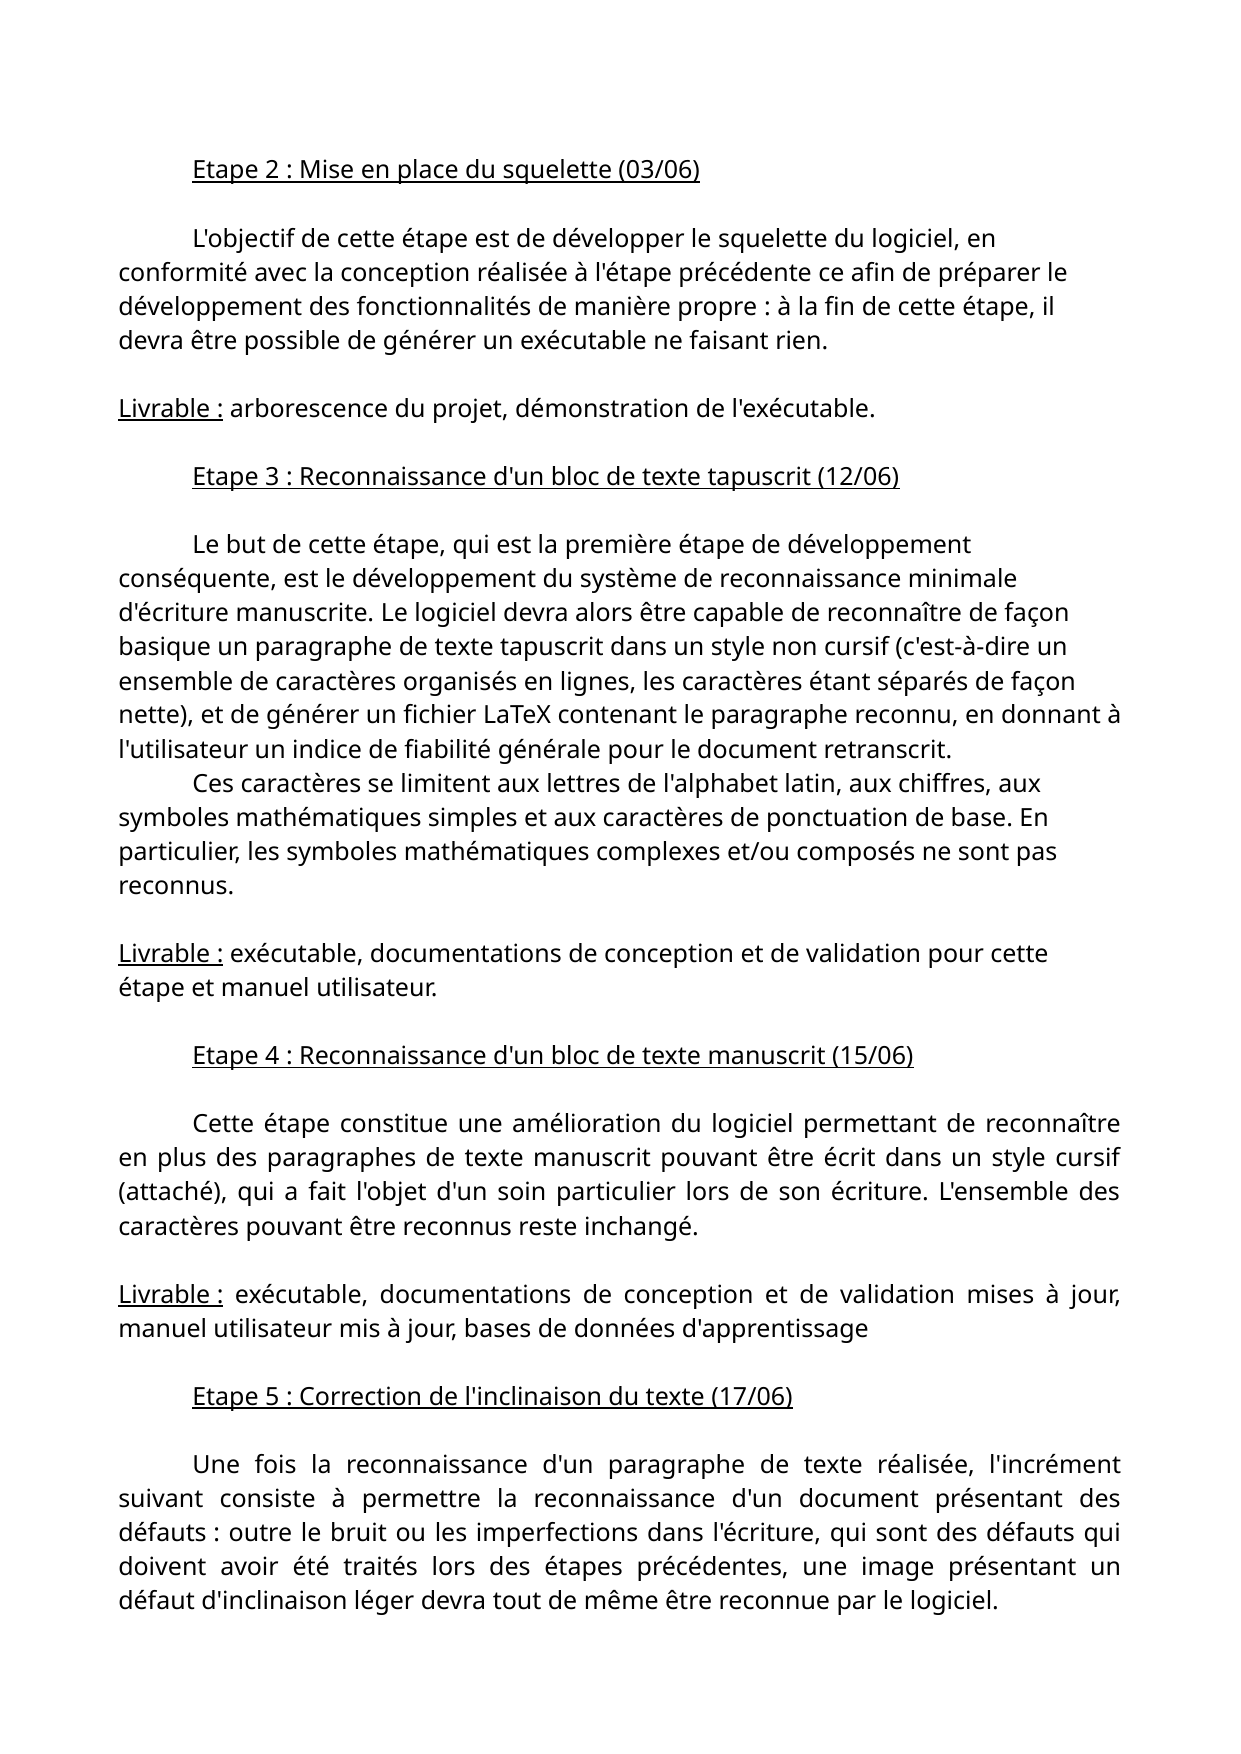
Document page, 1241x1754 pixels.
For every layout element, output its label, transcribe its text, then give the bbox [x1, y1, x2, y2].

text Etape 2 : Mise en place du squelette (03/06) [118, 152, 1122, 186]
text Etape 3 : Reconnaissance d'un bloc de texte tapuscrit (12/06) [118, 459, 1122, 493]
text Livrable : exécutable, documentations de conception et de validation pour cette étape et manuel utilisateur. [118, 936, 1122, 1004]
text Le but de cette étape, qui est la première étape de développement conséquente, est le développement du système de reconnaissance minimale d'écriture manuscrite. Le logiciel devra alors être capable de reconnaître de façon basique un paragraphe de texte tapuscrit dans un style non cursif (c'est-à-dire un ensemble de caractères organisés en lignes, les caractères étant séparés de façon nette), et de générer un fichier LaTeX contenant le paragraphe reconnu, en donnant à l'utilisateur un indice de fiabilité générale pour le document retranscrit. [118, 527, 1122, 765]
text Livrable : exécutable, documentations de conception et de validation mises à jour, manuel utilisateur mis à jour, bases de données d'apprentissage [118, 1276, 1122, 1344]
text Une fois la reconnaissance d'un paragraphe de texte réalisée, l'incrément suivant consiste à permettre la reconnaissance d'un document présentant des défauts : outre le bruit ou les imperfections dans l'écriture, qui sont des défauts qui doivent avoir été traités lors des étapes précédentes, une image présentant un défaut d'inclinaison léger devra tout de même être reconnue par le logiciel. [118, 1447, 1122, 1617]
text Etape 4 : Reconnaissance d'un bloc de texte manuscrit (15/06) [118, 1038, 1122, 1072]
text L'objectif de cette étape est de développer le squelette du logiciel, en conformité avec la conception réalisée à l'étape précédente ce afin de préparer le développement des fonctionnalités de manière propre : à la fin de cette étape, il devra être possible de générer un exécutable ne faisant rien. [118, 220, 1122, 357]
text Ces caractères se limitent aux lettres de l'alphabet latin, aux chiffres, aux symboles mathématiques simples et aux caractères de ponctuation de base. En particulier, les symboles mathématiques complexes et/ou composés ne sont pas reconnus. [118, 765, 1122, 902]
text Cette étape constitue une amélioration du logiciel permettant de reconnaître en plus des paragraphes de texte manuscrit pouvant être écrit dans un style cursif (attaché), qui a fait l'objet d'un soin particulier lors de son écriture. L'ensemble des caractères pouvant être reconnus reste inchangé. [118, 1106, 1122, 1242]
text Livrable : arborescence du projet, démonstration de l'exécutable. [118, 391, 1122, 425]
text Etape 5 : Correction de l'inclinaison du texte (17/06) [118, 1378, 1122, 1412]
